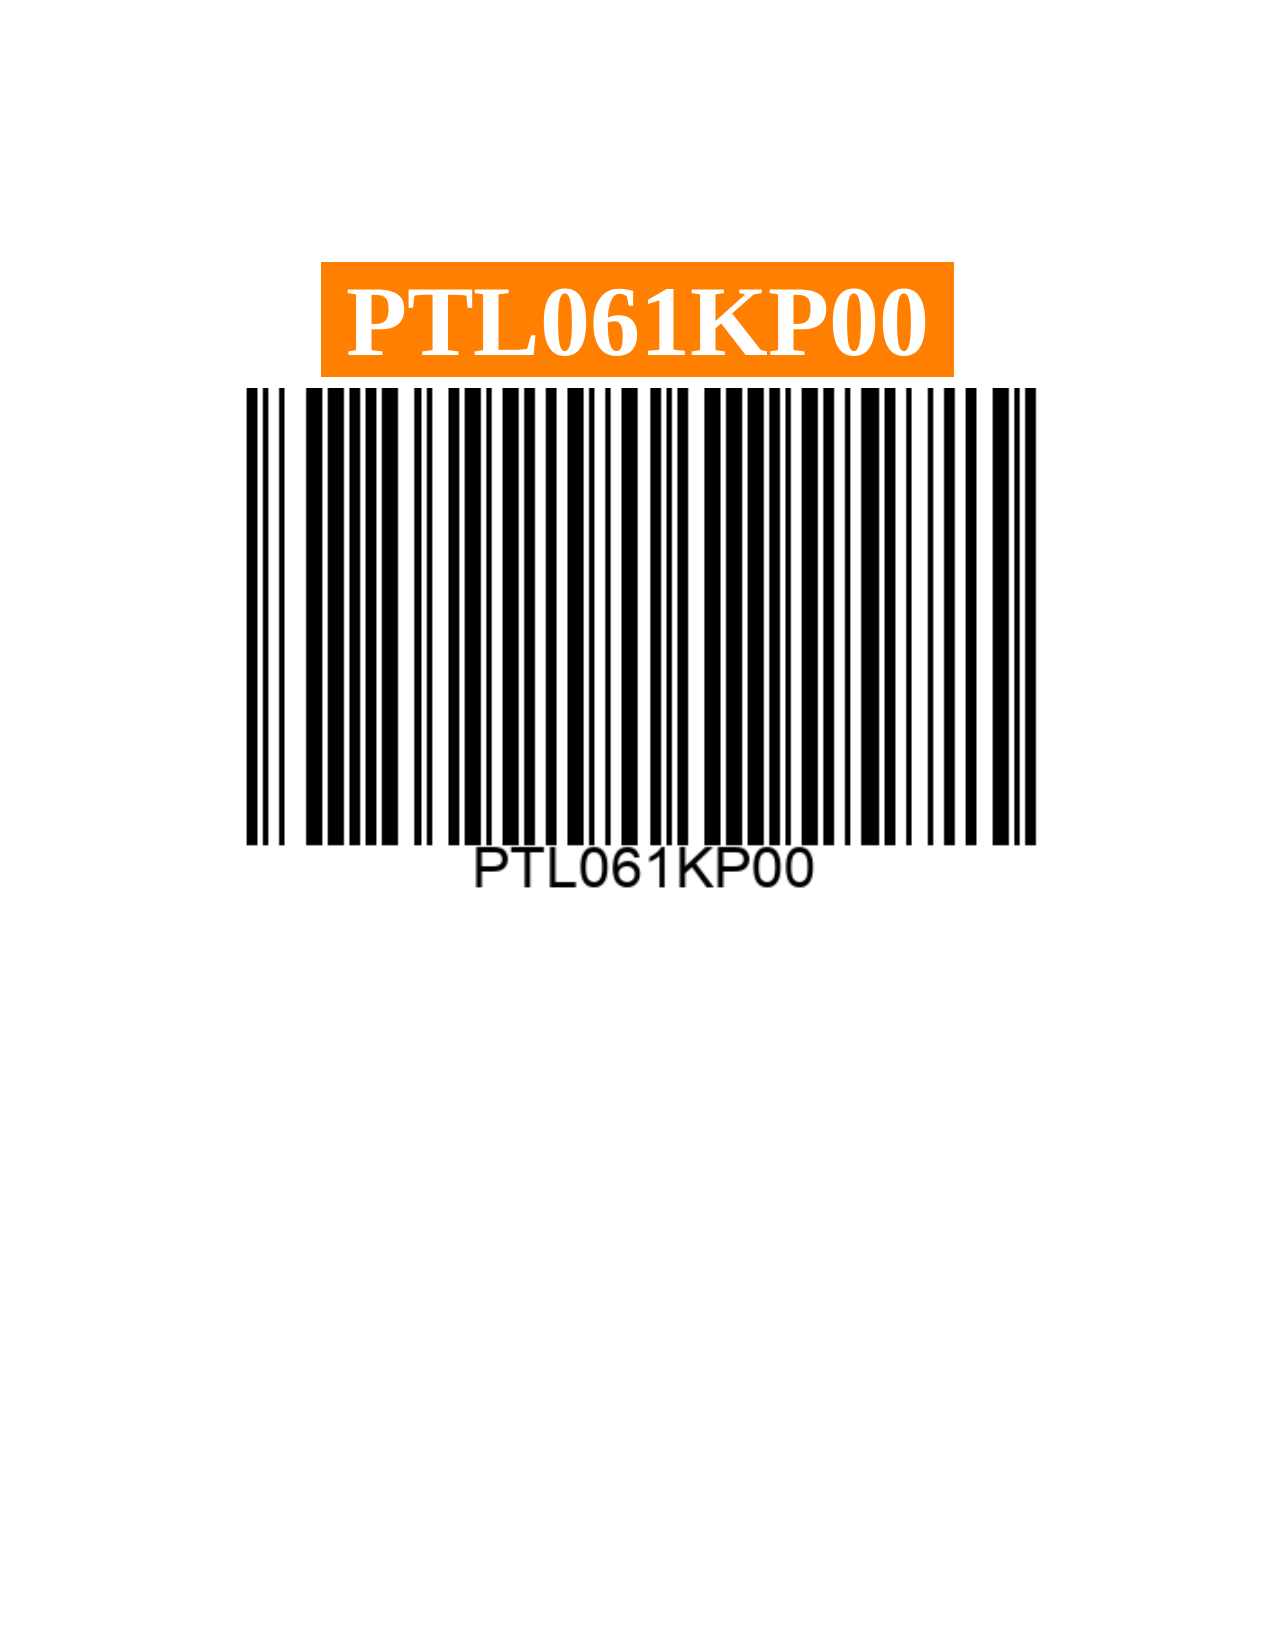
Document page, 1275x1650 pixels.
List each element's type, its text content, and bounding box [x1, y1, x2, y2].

text PTL061KP00 [118, 262, 1157, 377]
picture [193, 388, 1094, 914]
